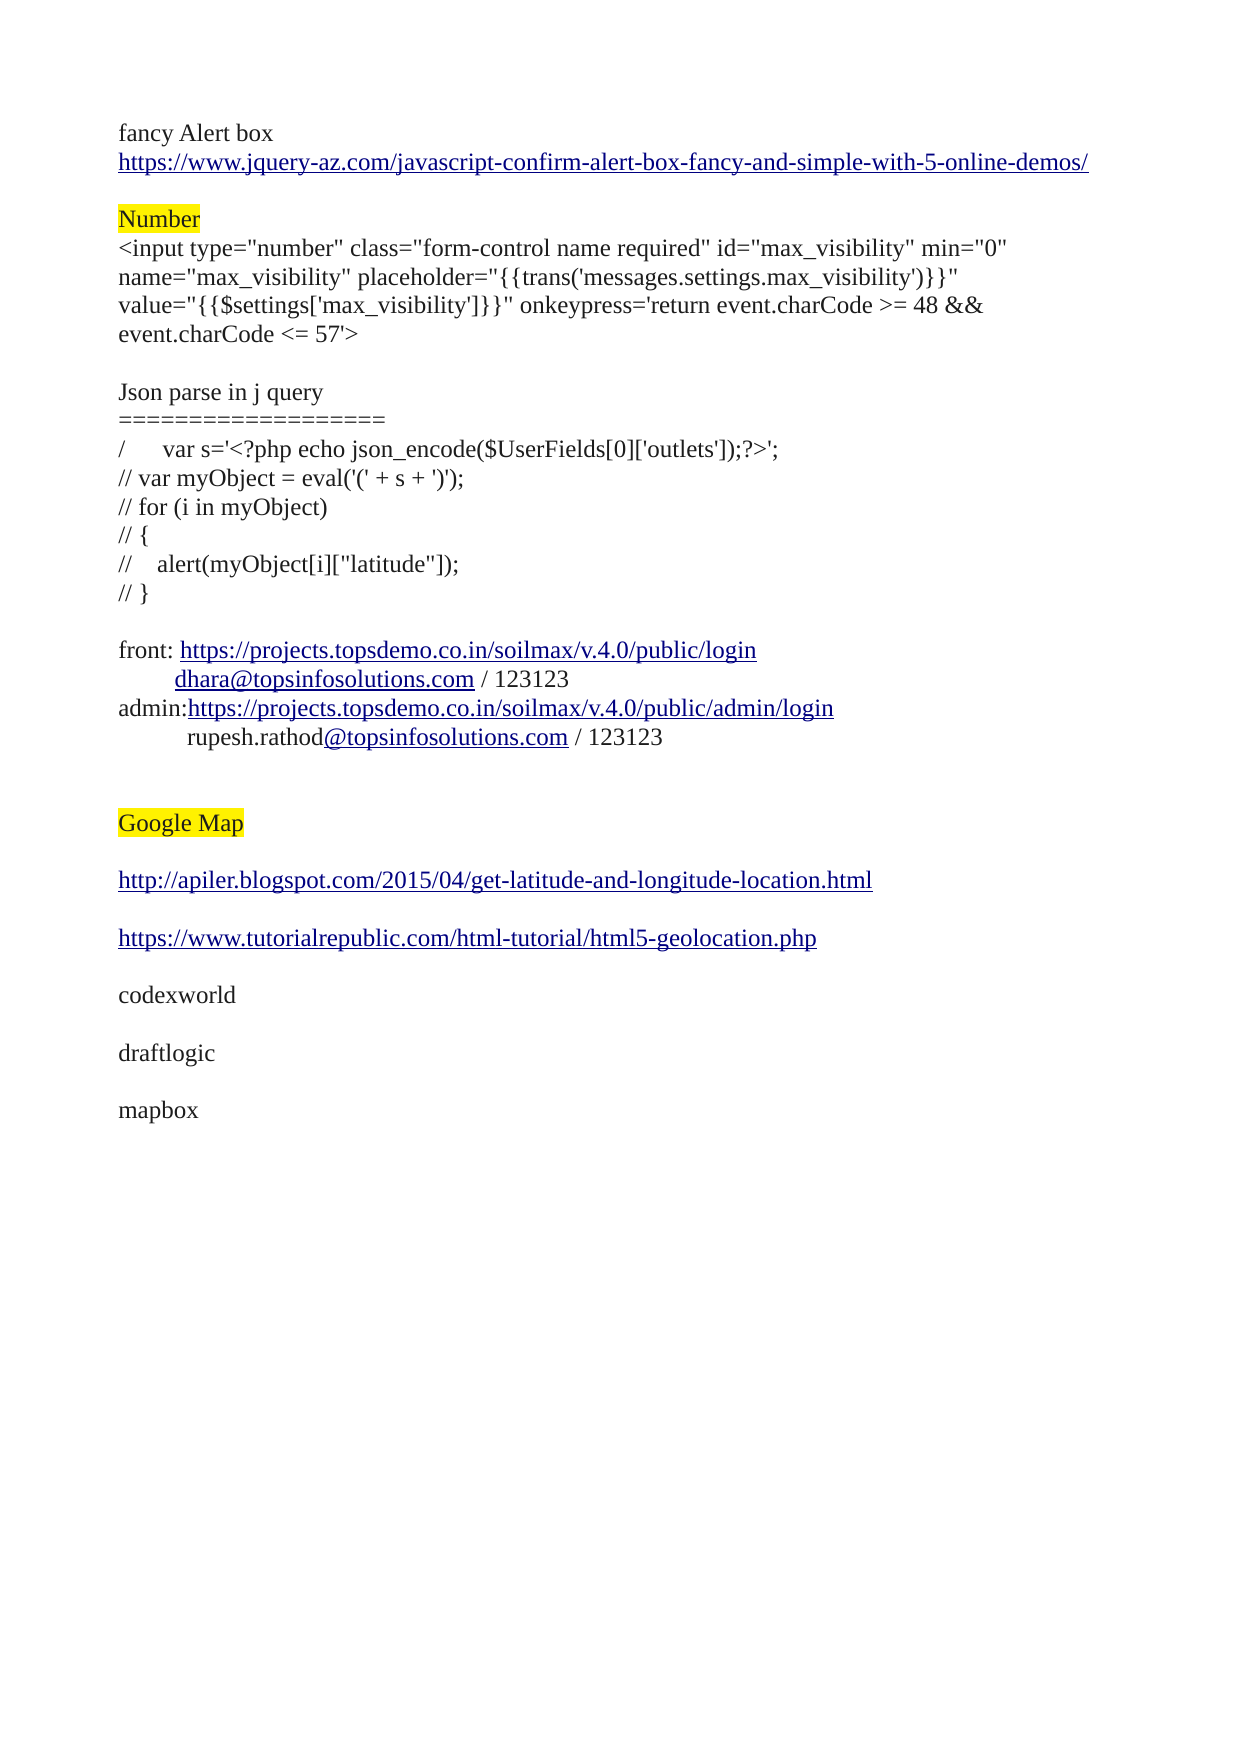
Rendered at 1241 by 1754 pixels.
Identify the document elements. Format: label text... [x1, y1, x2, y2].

text // for (i in myObject) [118, 492, 1122, 521]
text // var myObject = eval('(' + s + ')'); [118, 463, 1122, 492]
text fancy Alert box [118, 118, 1122, 147]
text codexworld [118, 981, 1122, 1009]
text https://www.jquery-az.com/javascript-confirm-alert-box-fancy-and-simple-with-5-online-demos/ [118, 147, 1122, 176]
text // alert(myObject[i]["latitude"]); [118, 549, 1122, 578]
text admin:https://projects.topsdemo.co.in/soilmax/v.4.0/public/admin/login [118, 693, 1122, 722]
text front: https://projects.topsdemo.co.in/soilmax/v.4.0/public/login [118, 636, 1122, 664]
text Google Map [118, 808, 1122, 837]
text // { [118, 521, 1122, 549]
text =================== [118, 406, 1122, 434]
text http://apiler.blogspot.com/2015/04/get-latitude-and-longitude-location.html [118, 866, 1122, 894]
text draftlogic [118, 1038, 1122, 1067]
text Number [118, 204, 1122, 233]
text mapbox [118, 1096, 1122, 1124]
text rupesh.rathod@topsinfosolutions.com / 123123 [118, 722, 1122, 751]
text Json parse in j query [118, 377, 1122, 406]
text https://www.tutorialrepublic.com/html-tutorial/html5-geolocation.php [118, 923, 1122, 952]
text // } [118, 578, 1122, 607]
text / var s='<?php echo json_encode($UserFields[0]['outlets']);?>'; [118, 434, 1122, 463]
text dhara@topsinfosolutions.com / 123123 [118, 664, 1122, 693]
text <input type="number" class="form-control name required" id="max_visibility" min="0" name="max_visibility" placeholder="{{trans('messages.settings.max_visibility')}}" value="{{$settings['max_visibility']}}" onkeypress='return event.charCode >= 48 && event.charCode <= 57'> [118, 233, 1122, 348]
